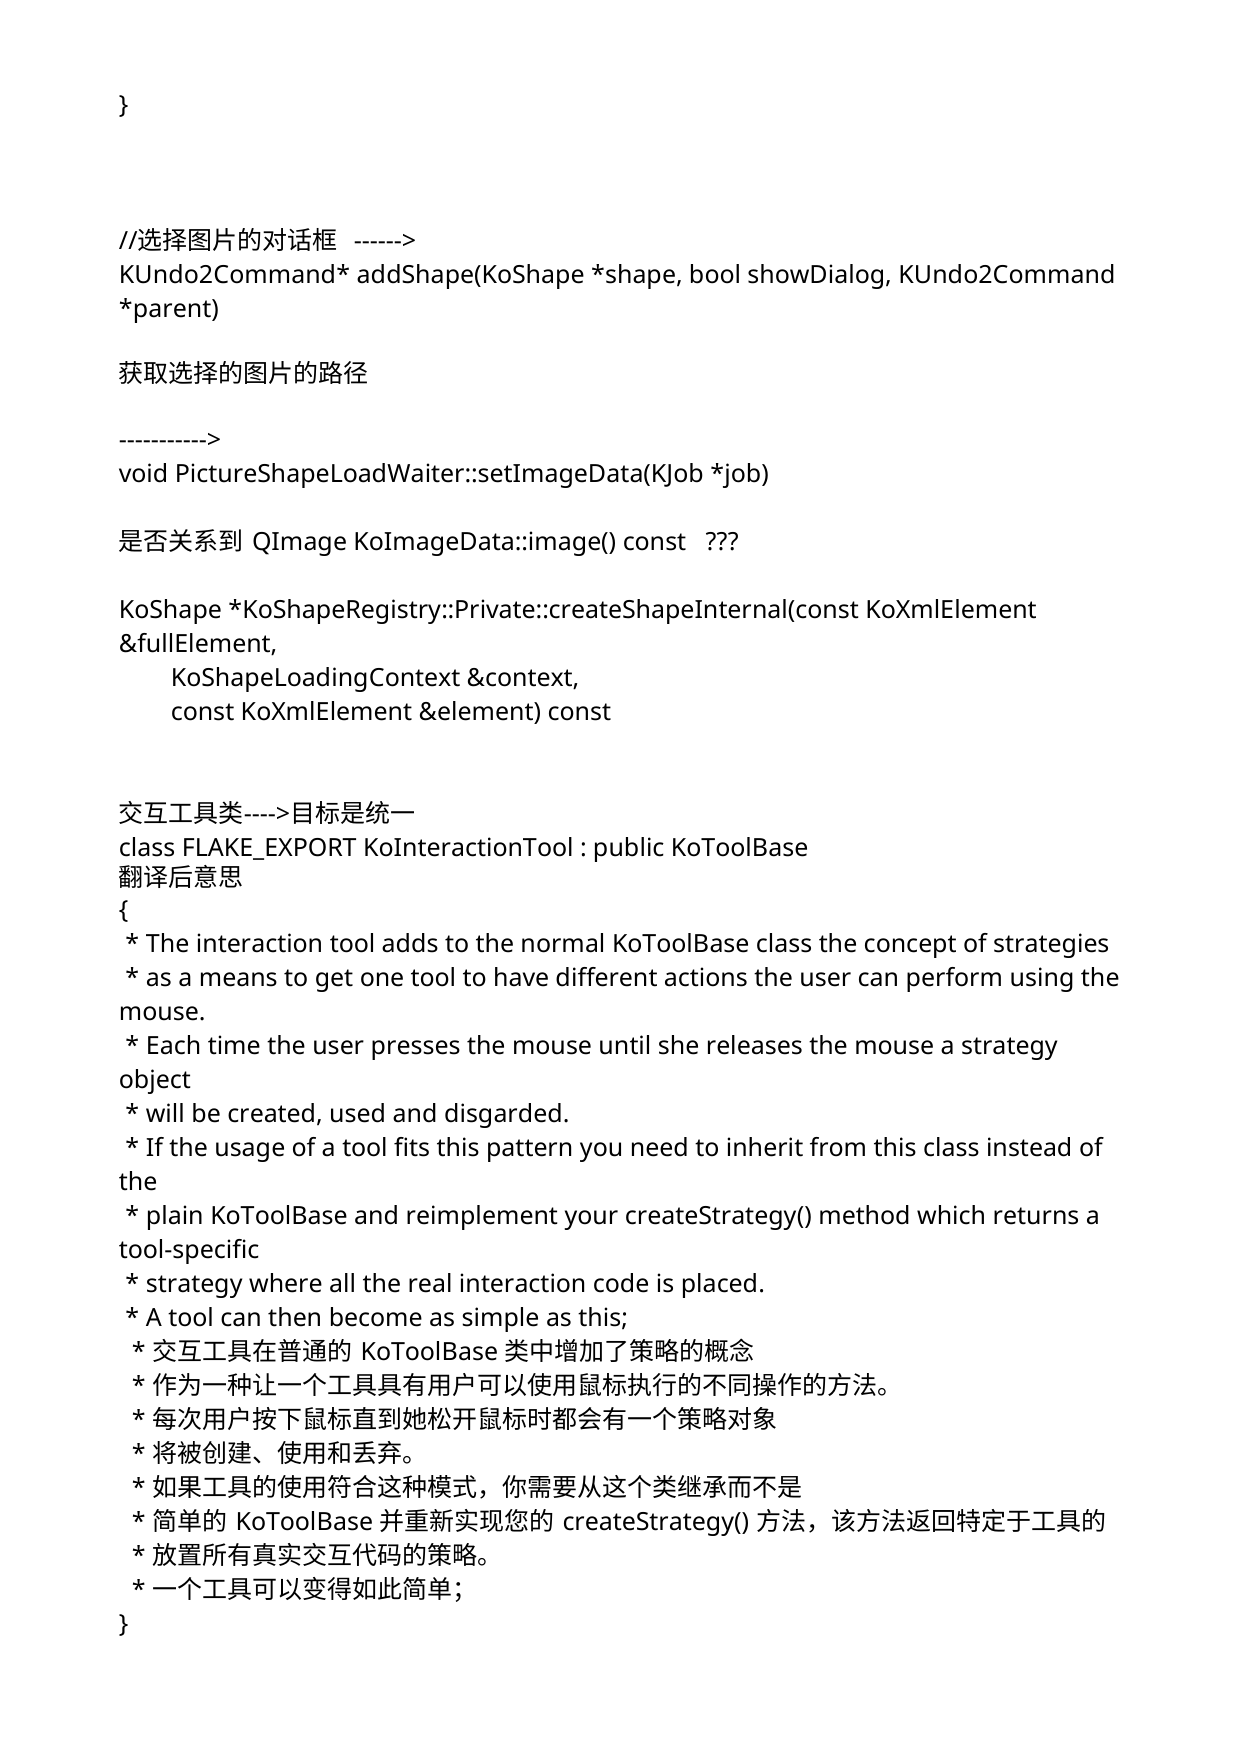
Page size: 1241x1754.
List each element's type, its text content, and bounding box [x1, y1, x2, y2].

text void PictureShapeLoadWaiter::setImageData(KJob *job) [119, 456, 1121, 490]
text * plain KoToolBase and reimplement your createStrategy() method which returns a tool-specific [119, 1198, 1121, 1266]
text * 如果工具的使用符合这种模式，你需要从这个类继承而不是 [119, 1470, 1121, 1504]
text 交互工具类---->目标是统一 [119, 796, 1121, 829]
text //选择图片的对话框 ------> [119, 223, 1121, 257]
text * The interaction tool adds to the normal KoToolBase class the concept of strategies [119, 926, 1121, 960]
text * 简单的 KoToolBase 并重新实现您的 createStrategy() 方法，该方法返回特定于工具的 [119, 1504, 1121, 1538]
text * 放置所有真实交互代码的策略。 [119, 1538, 1121, 1572]
text * as a means to get one tool to have different actions the user can perform using the mouse. [119, 960, 1121, 1028]
text * 交互工具在普通的 KoToolBase 类中增加了策略的概念 [119, 1334, 1121, 1368]
text * 一个工具可以变得如此简单； [119, 1572, 1121, 1606]
text * strategy where all the real interaction code is placed. [119, 1266, 1121, 1300]
text * 作为一种让一个工具具有用户可以使用鼠标执行的不同操作的方法。 [119, 1368, 1121, 1402]
text 获取选择的图片的路径 [119, 359, 1121, 388]
text -----------> [119, 422, 1121, 456]
text } [119, 87, 1121, 121]
text * 每次用户按下鼠标直到她松开鼠标时都会有一个策略对象 [119, 1402, 1121, 1436]
text KUndo2Command* addShape(KoShape *shape, bool showDialog, KUndo2Command *parent) [119, 257, 1121, 325]
text 翻译后意思 [119, 863, 1121, 892]
text 是否关系到 QImage KoImageData::image() const ??? [119, 524, 1121, 558]
text KoShapeLoadingContext &context, [119, 660, 1121, 694]
text } [119, 1606, 1121, 1639]
text { [119, 892, 1121, 926]
text const KoXmlElement &element) const [119, 694, 1121, 728]
text * A tool can then become as simple as this; [119, 1300, 1121, 1334]
text * will be created, used and disgarded. [119, 1096, 1121, 1130]
text class FLAKE_EXPORT KoInteractionTool : public KoToolBase [119, 829, 1121, 863]
text * Each time the user presses the mouse until she releases the mouse a strategy object [119, 1028, 1121, 1096]
text * If the usage of a tool fits this pattern you need to inherit from this class instead of the [119, 1130, 1121, 1198]
text * 将被创建、使用和丢弃。 [119, 1436, 1121, 1470]
text KoShape *KoShapeRegistry::Private::createShapeInternal(const KoXmlElement &fullElement, [119, 592, 1121, 660]
